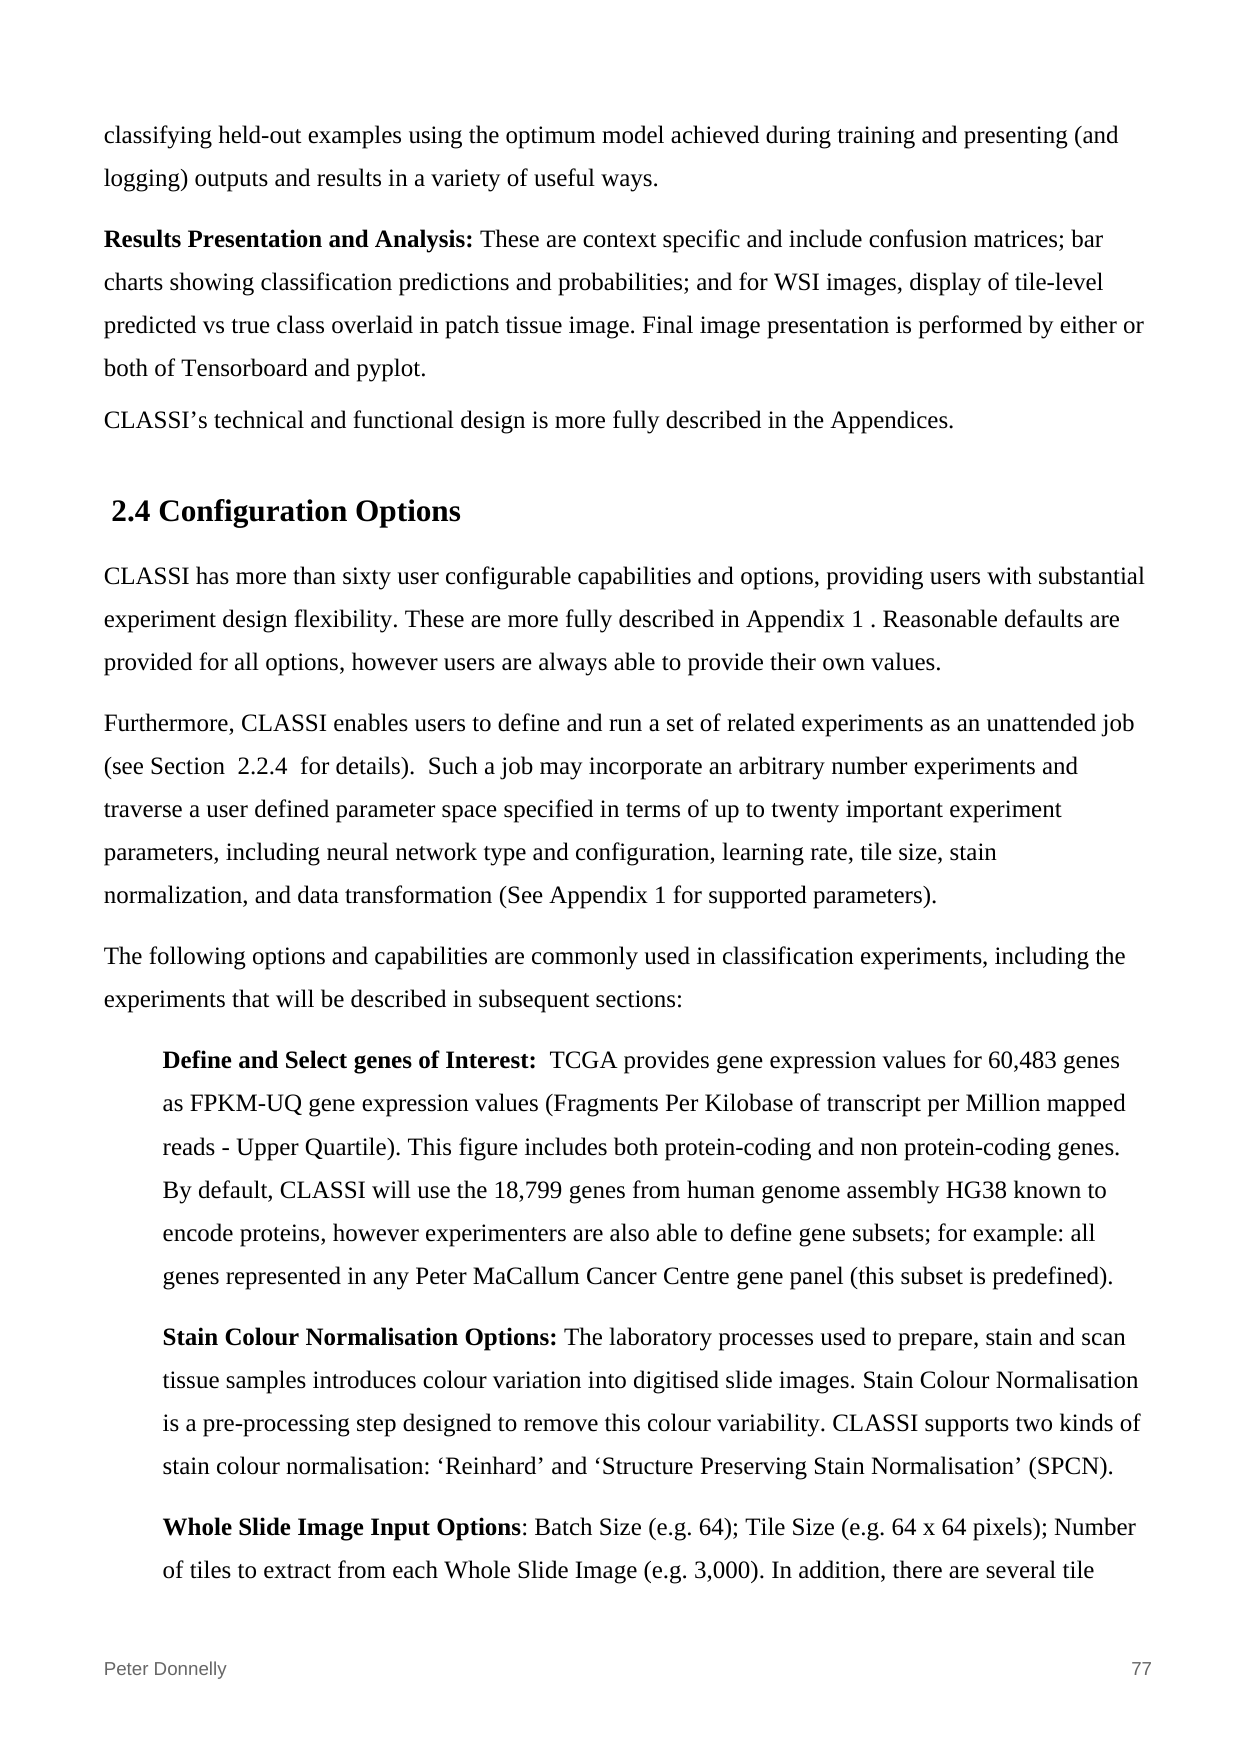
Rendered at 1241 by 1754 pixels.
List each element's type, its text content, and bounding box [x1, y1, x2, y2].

text CLASSI has more than sixty user configurable capabilities and options, providing users with substantial experiment design flexibility. These are more fully described in Appendix 1. Reasonable defaults are provided for all options, however users are always able to provide their own values. [103, 561, 1146, 676]
text The following options and capabilities are commonly used in classification experiments, including the experiments that will be described in subsequent sections: [103, 941, 1146, 1013]
text Define and Select genes of Interest: TCGA provides gene expression values for 60,483 genes as FPKM-UQ gene expression values (Fragments Per Kilobase of transcript per Million mapped reads - Upper Quartile). This figure includes both protein-coding and non protein-coding genes. By default, CLASSI will use the 18,799 genes from human genome assembly HG38 known to encode proteins, however experimenters are also able to define gene subsets; for example: all genes represented in any Peter MaCallum Cancer Centre gene panel (this subset is predefined). [162, 1045, 1146, 1290]
text CLASSI’s technical and functional design is more fully described in the Appendices. [103, 405, 1146, 434]
text Stain Colour Normalisation Options: The laboratory processes used to prepare, stain and scan tissue samples introduces colour variation into digitised slide images. Stain Colour Normalisation is a pre-processing step designed to remove this colour variability. CLASSI supports two kinds of stain colour normalisation: ‘Reinhard’ and ‘Structure Preserving Stain Normalisation’ (SPCN). [162, 1322, 1146, 1480]
text Results Presentation and Analysis: These are context specific and include confusion matrices; bar charts showing classification predictions and probabilities; and for WSI images, display of tile-level predicted vs true class overlaid in patch tissue image. Final image presentation is performed by either or both of Tensorboard and pyplot. [103, 224, 1146, 382]
subtitle Configuration Options [103, 492, 1146, 528]
text classifying held-out examples using the optimum model achieved during training and presenting (and logging) outputs and results in a variety of useful ways. [103, 120, 1146, 192]
text Whole Slide Image Input Options: Batch Size (e.g. 64); Tile Size (e.g. 64 x 64 pixels); Number of tiles to extract from each Whole Slide Image (e.g. 3,000). In addition, there are several tile [162, 1512, 1146, 1584]
text Furthermore, CLASSI enables users to define and run a set of related experiments as an unattended job (see Section 2.2.4 for details). Such a job may incorporate an arbitrary number experiments and traverse a user defined parameter space specified in terms of up to twenty important experiment parameters, including neural network type and configuration, learning rate, tile size, stain normalization, and data transformation (See Appendix 1 for supported parameters). [103, 708, 1146, 909]
